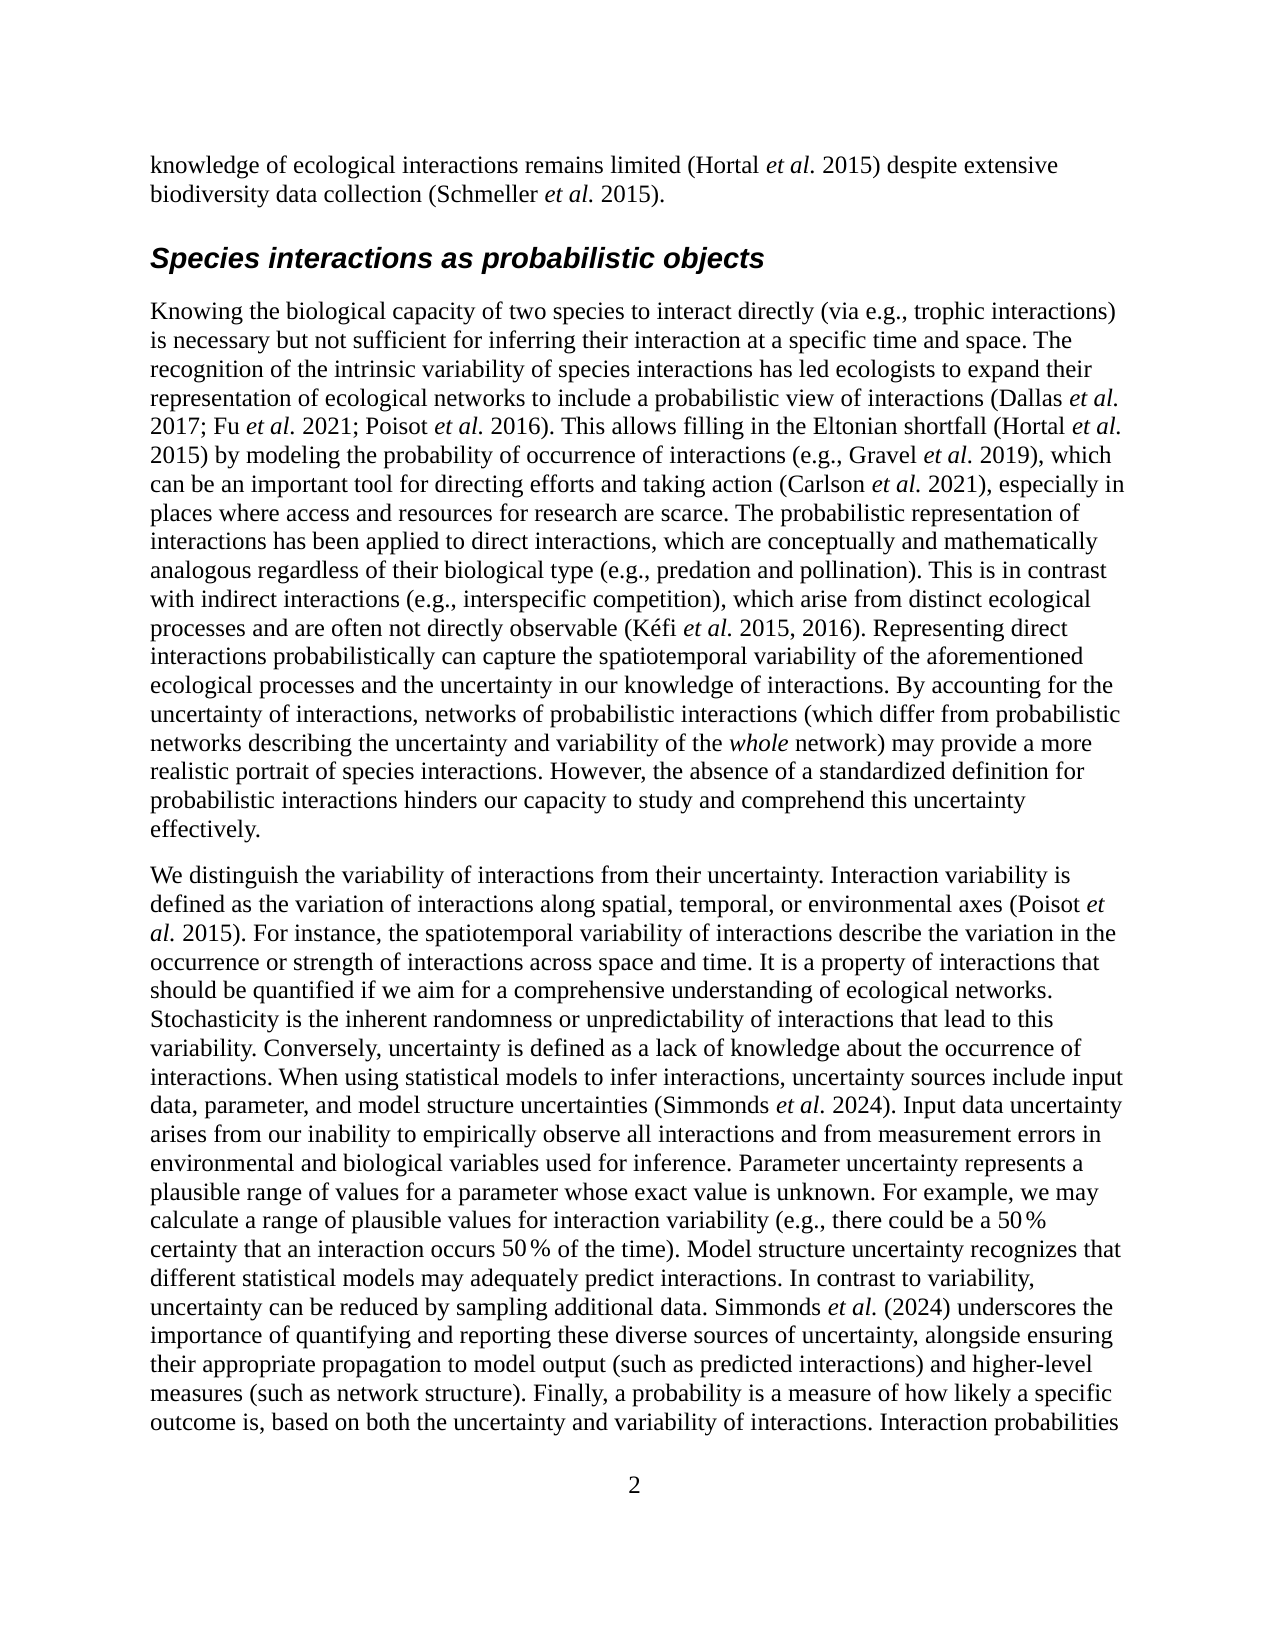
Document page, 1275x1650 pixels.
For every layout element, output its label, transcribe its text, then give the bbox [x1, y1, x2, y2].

text Knowing the biological capacity of two species to interact directly (via e.g., trophic interactions) is necessary but not sufficient for inferring their interaction at a specific time and space. The recognition of the intrinsic variability of species interactions has led ecologists to expand their representation of ecological networks to include a probabilistic view of interactions (Dallas et al. 2017; Fu et al. 2021; Poisot et al. 2016). This allows filling in the Eltonian shortfall (Hortal et al. 2015) by modeling the probability of occurrence of interactions (e.g., Gravel et al. 2019), which can be an important tool for directing efforts and taking action (Carlson et al. 2021), especially in places where access and resources for research are scarce. The probabilistic representation of interactions has been applied to direct interactions, which are conceptually and mathematically analogous regardless of their biological type (e.g., predation and pollination). This is in contrast with indirect interactions (e.g., interspecific competition), which arise from distinct ecological processes and are often not directly observable (Kéfi et al. 2015, 2016). Representing direct interactions probabilistically can capture the spatiotemporal variability of the aforementioned ecological processes and the uncertainty in our knowledge of interactions. By accounting for the uncertainty of interactions, networks of probabilistic interactions (which differ from probabilistic networks describing the uncertainty and variability of the whole network) may provide a more realistic portrait of species interactions. However, the absence of a standardized definition for probabilistic interactions hinders our capacity to study and comprehend this uncertainty effectively. [150, 296, 1125, 843]
text knowledge of ecological interactions remains limited (Hortal et al. 2015) despite extensive biodiversity data collection (Schmeller et al. 2015). [150, 150, 1125, 207]
subtitle Species interactions as probabilistic objects [150, 241, 1125, 275]
text We distinguish the variability of interactions from their uncertainty. Interaction variability is defined as the variation of interactions along spatial, temporal, or environmental axes (Poisot et al. 2015). For instance, the spatiotemporal variability of interactions describe the variation in the occurrence or strength of interactions across space and time. It is a property of interactions that should be quantified if we aim for a comprehensive understanding of ecological networks. Stochasticity is the inherent randomness or unpredictability of interactions that lead to this variability. Conversely, uncertainty is defined as a lack of knowledge about the occurrence of interactions. When using statistical models to infer interactions, uncertainty sources include input data, parameter, and model structure uncertainties (Simmonds et al. 2024). Input data uncertainty arises from our inability to empirically observe all interactions and from measurement errors in environmental and biological variables used for inference. Parameter uncertainty represents a plausible range of values for a parameter whose exact value is unknown. For example, we may calculate a range of plausible values for interaction variability (e.g., there could be a certainty that an interaction occurs of the time). Model structure uncertainty recognizes that different statistical models may adequately predict interactions. In contrast to variability, uncertainty can be reduced by sampling additional data. Simmonds et al. (2024) underscores the importance of quantifying and reporting these diverse sources of uncertainty, alongside ensuring their appropriate propagation to model output (such as predicted interactions) and higher-level measures (such as network structure). Finally, a probability is a measure of how likely a specific outcome is, based on both the uncertainty and variability of interactions. Interaction probabilities [150, 861, 1125, 1436]
